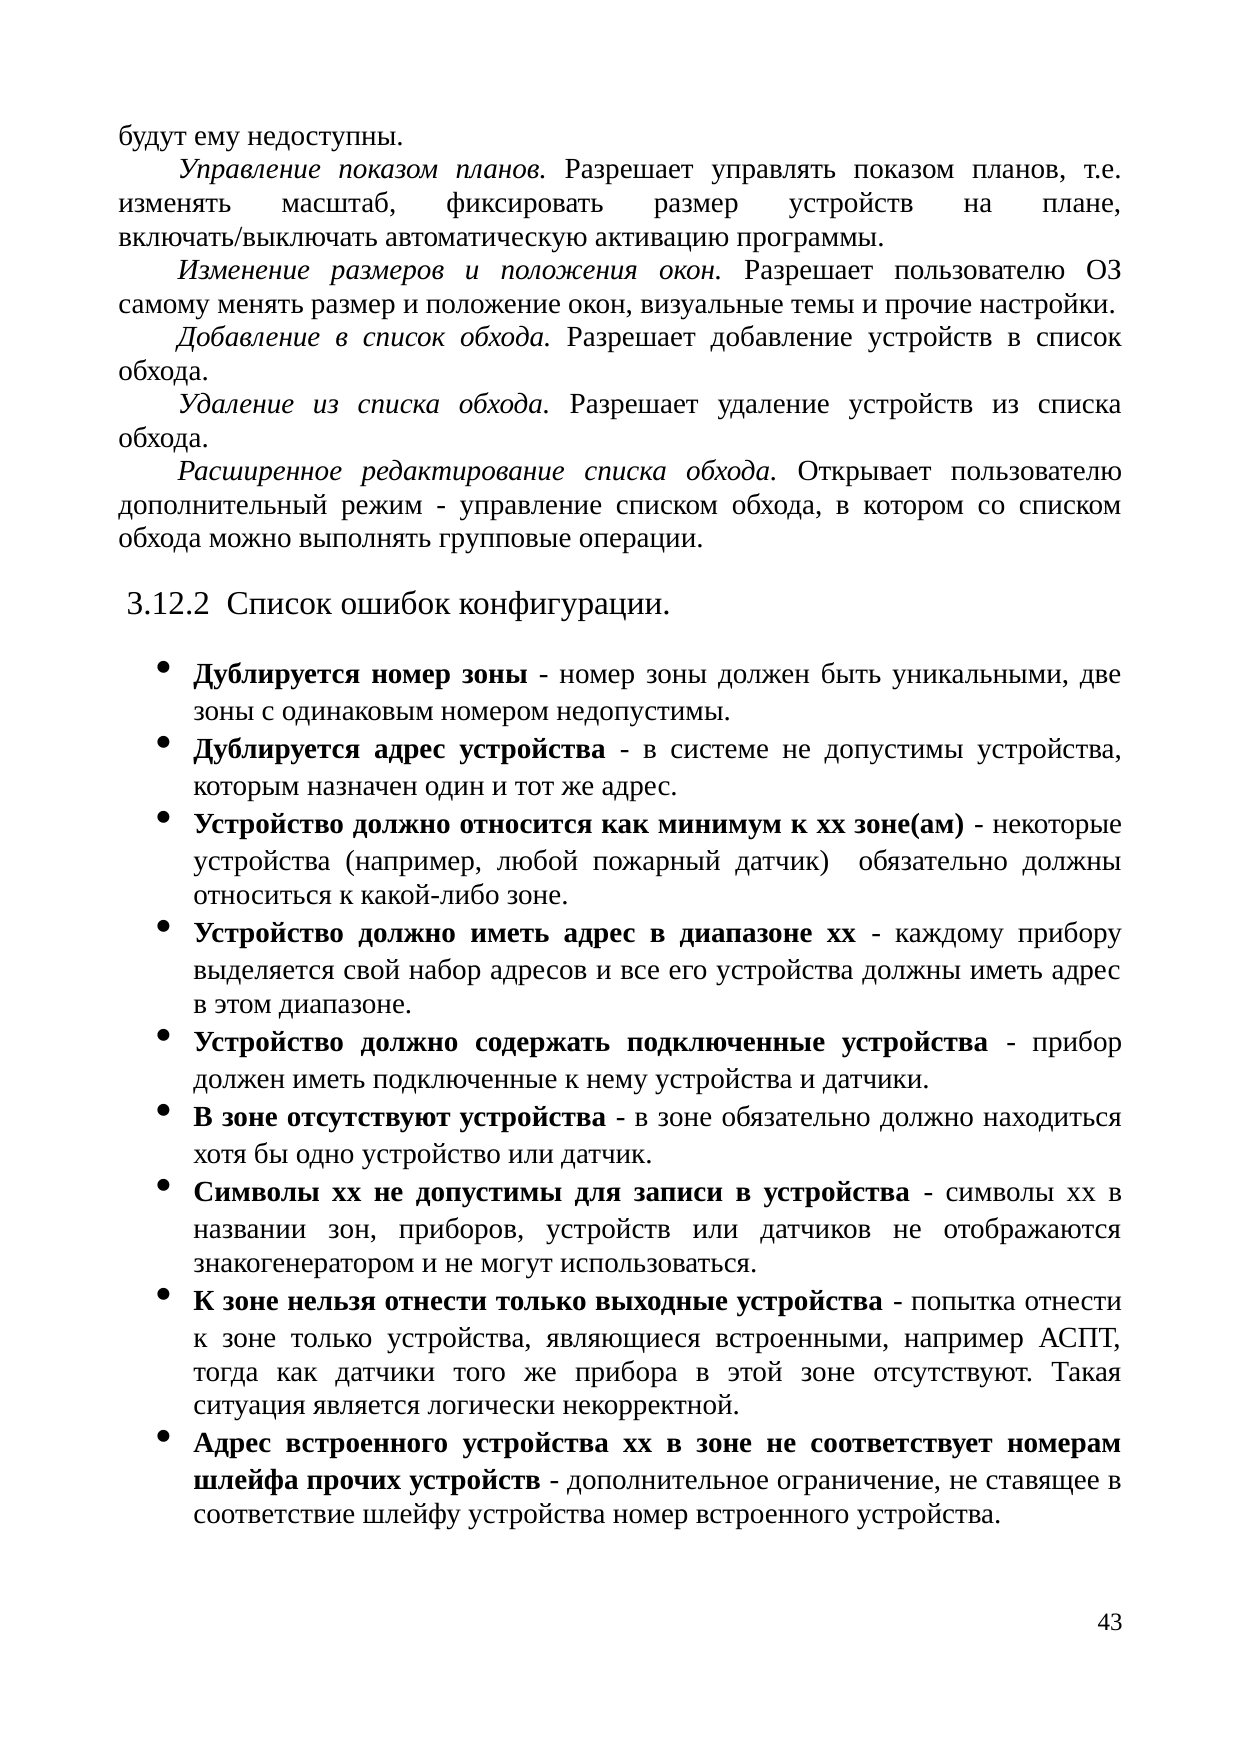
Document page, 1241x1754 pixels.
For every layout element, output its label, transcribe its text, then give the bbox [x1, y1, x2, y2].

list Дублируется адрес устройства - в системе не допустимы устройства, которым назначен один и тот же адрес. [156, 727, 1122, 802]
list Устройство должно иметь адрес в диапазоне хх - каждому прибору выделяется свой набор адресов и все его устройства должны иметь адрес в этом диапазоне. [156, 911, 1122, 1019]
list Дублируется номер зоны - номер зоны должен быть уникальными, две зоны с одинаковым номером недопустимы. [156, 651, 1122, 727]
text Изменение размеров и положения окон. Разрешает пользователю ОЗ самому менять размер и положение окон, визуальные темы и прочие настройки. [118, 252, 1122, 319]
text будут ему недоступны. [118, 118, 1122, 152]
list В зоне отсутствуют устройства - в зоне обязательно должно находиться хотя бы одно устройство или датчик. [156, 1094, 1122, 1170]
list Устройство должно содержать подключенные устройства - прибор должен иметь подключенные к нему устройства и датчики. [156, 1019, 1122, 1094]
list Адрес встроенного устройства xx в зоне не соответствует номерам шлейфа прочих устройств - дополнительное ограничение, не ставящее в соответствие шлейфу устройства номер встроенного устройства. [156, 1421, 1122, 1529]
text Удаление из списка обхода. Разрешает удаление устройств из списка обхода. [118, 386, 1122, 453]
subtitle Список ошибок конфигурации. [118, 584, 1122, 622]
text Управление показом планов. Разрешает управлять показом планов, т.е. изменять масштаб, фиксировать размер устройств на плане, включать/выключать автоматическую активацию программы. [118, 152, 1122, 252]
list Устройство должно относится как минимум к хх зоне(ам) - некоторые устройства (например, любой пожарный датчик) обязательно должны относиться к какой-либо зоне. [156, 802, 1122, 911]
text Расширенное редактирование списка обхода. Открывает пользователю дополнительный режим - управление списком обхода, в котором со списком обхода можно выполнять групповые операции. [118, 453, 1122, 554]
list Символы хх не допустимы для записи в устройства - символы хх в названии зон, приборов, устройств или датчиков не отображаются знакогенератором и не могут использоваться. [156, 1170, 1122, 1278]
text Добавление в список обхода. Разрешает добавление устройств в список обхода. [118, 319, 1122, 386]
list К зоне нельзя отнести только выходные устройства - попытка отнести к зоне только устройства, являющиеся встроенными, например АСПТ, тогда как датчики того же прибора в этой зоне отсутствуют. Такая ситуация является логически некорректной. [156, 1278, 1122, 1421]
